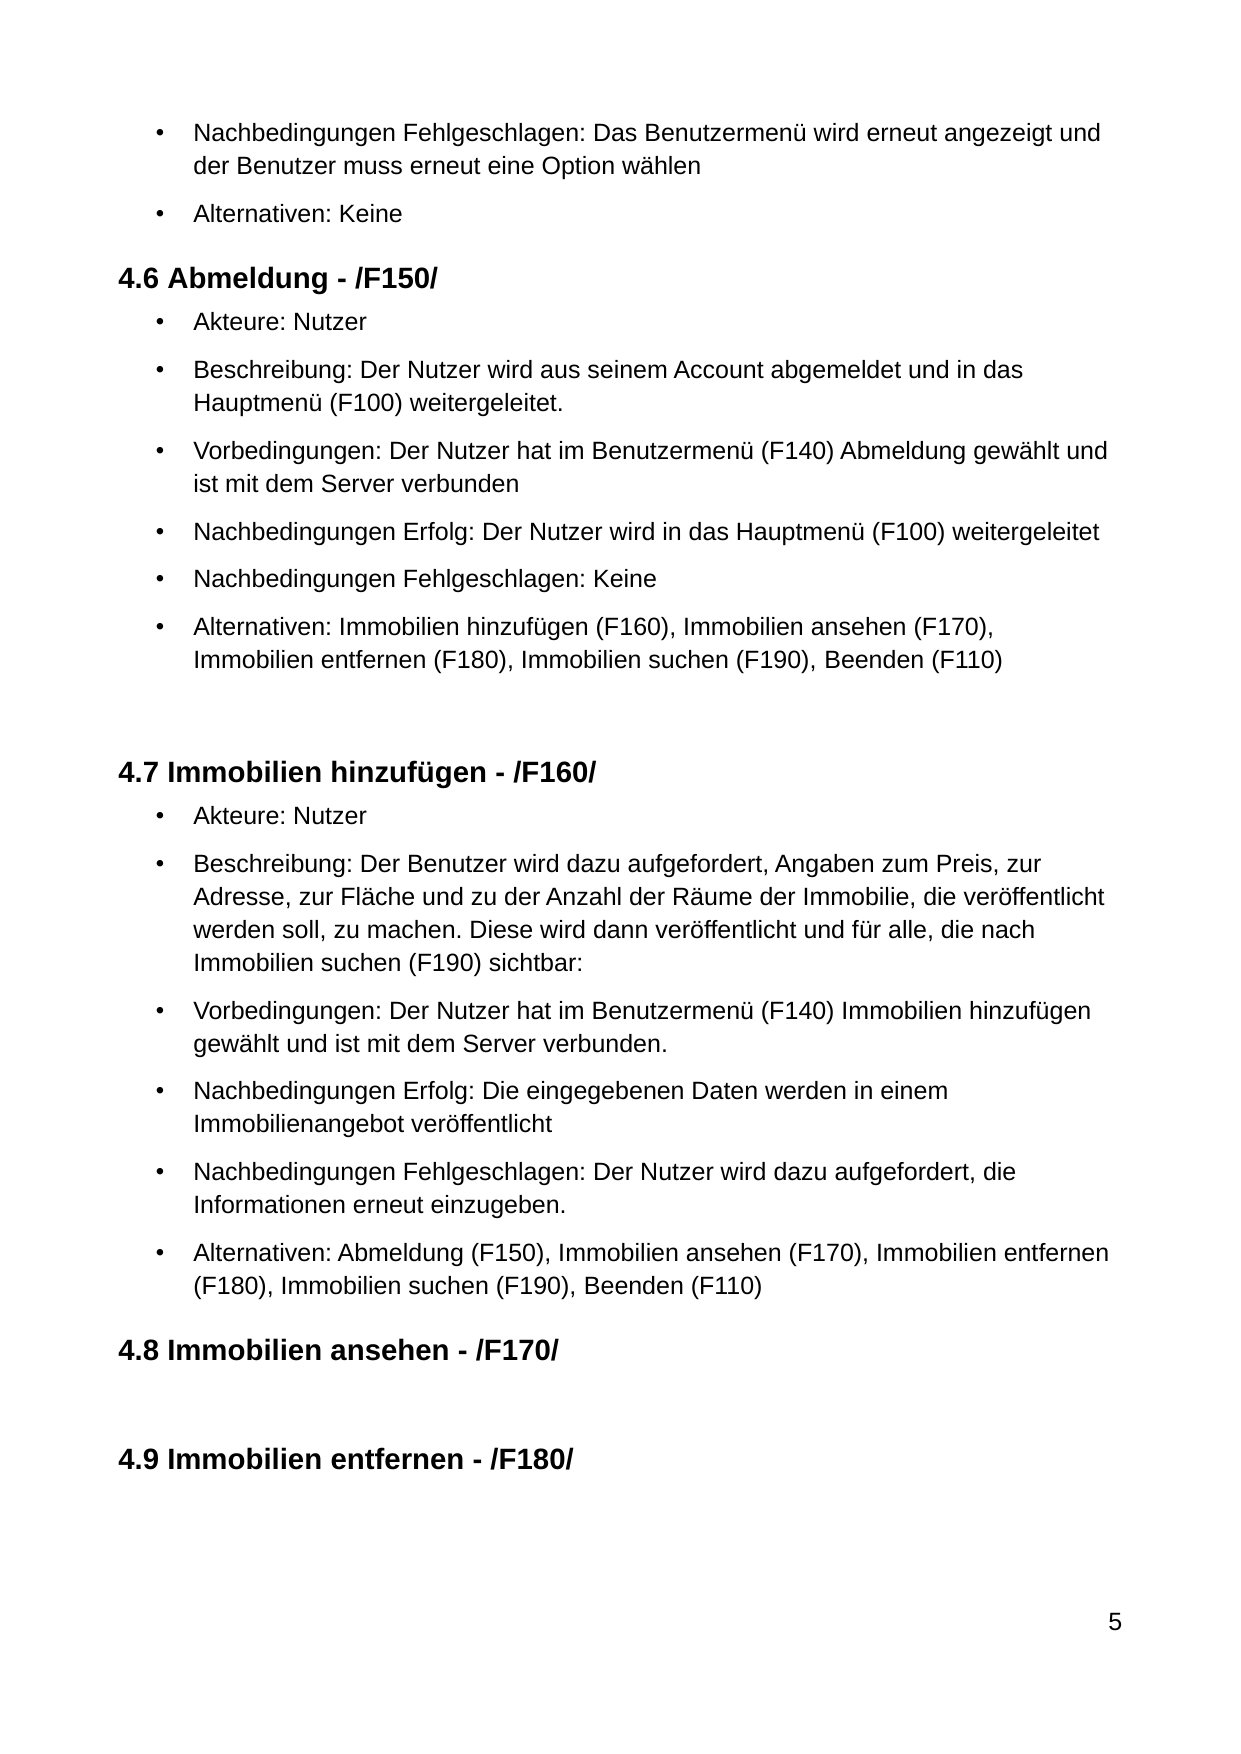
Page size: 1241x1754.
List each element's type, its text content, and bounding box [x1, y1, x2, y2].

list Vorbedingungen: Der Nutzer hat im Benutzermenü (F140) Immobilien hinzufügen gewählt und ist mit dem Server verbunden. [156, 996, 1122, 1057]
list Alternativen: Keine [156, 199, 1122, 228]
subtitle 4.6 Abmeldung - /F150/ [118, 261, 1122, 295]
list Nachbedingungen Erfolg: Die eingegebenen Daten werden in einem Immobilienangebot veröffentlicht [156, 1076, 1122, 1138]
subtitle 4.9 Immobilien entfernen - /F180/ [118, 1442, 1122, 1475]
list Alternativen: Abmeldung (F150), Immobilien ansehen (F170), Immobilien entfernen (F180), Immobilien suchen (F190), Beenden (F110) [156, 1238, 1122, 1300]
list Alternativen: Immobilien hinzufügen (F160), Immobilien ansehen (F170), Immobilien entfernen (F180), Immobilien suchen (F190), Beenden (F110) [156, 612, 1122, 674]
list Akteure: Nutzer [156, 801, 1122, 830]
subtitle 4.7 Immobilien hinzufügen - /F160/ [118, 755, 1122, 789]
list Vorbedingungen: Der Nutzer hat im Benutzermenü (F140) Abmeldung gewählt und ist mit dem Server verbunden [156, 436, 1122, 498]
list Akteure: Nutzer [156, 307, 1122, 336]
list Nachbedingungen Fehlgeschlagen: Der Nutzer wird dazu aufgefordert, die Informationen erneut einzugeben. [156, 1157, 1122, 1219]
list Beschreibung: Der Nutzer wird aus seinem Account abgemeldet und in das Hauptmenü (F100) weitergeleitet. [156, 355, 1122, 417]
list Nachbedingungen Fehlgeschlagen: Das Benutzermenü wird erneut angezeigt und der Benutzer muss erneut eine Option wählen [156, 118, 1122, 180]
list Nachbedingungen Erfolg: Der Nutzer wird in das Hauptmenü (F100) weitergeleitet [156, 517, 1122, 545]
list Nachbedingungen Fehlgeschlagen: Keine [156, 564, 1122, 593]
subtitle 4.8 Immobilien ansehen - /F170/ [118, 1333, 1122, 1367]
list Beschreibung: Der Benutzer wird dazu aufgefordert, Angaben zum Preis, zur Adresse, zur Fläche und zu der Anzahl der Räume der Immobilie, die veröffentlicht werden soll, zu machen. Diese wird dann veröffentlicht und für alle, die nach Immobilien suchen (F190) sichtbar: [156, 849, 1122, 977]
